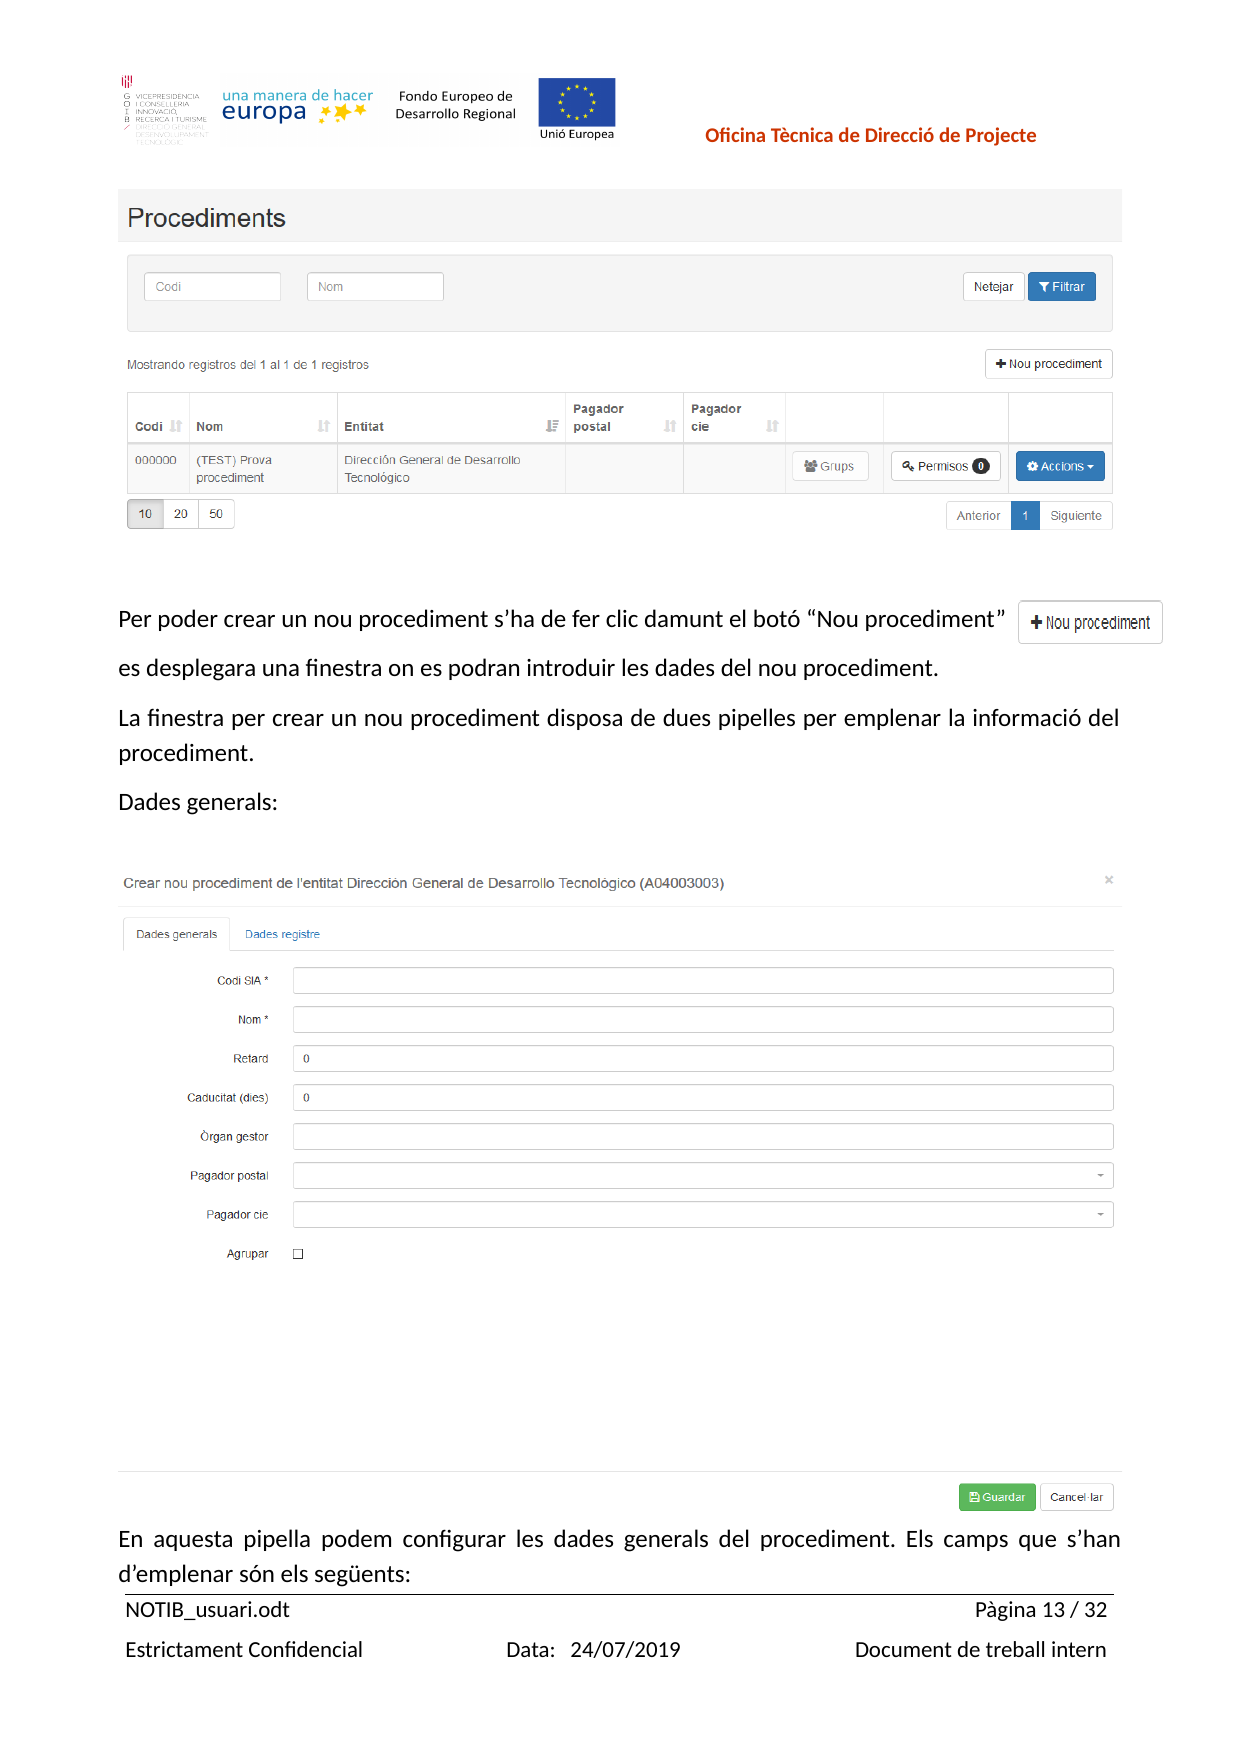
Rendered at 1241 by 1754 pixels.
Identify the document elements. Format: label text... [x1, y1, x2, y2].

text En aquesta pipella podem configurar les dades generals del procediment. Els camps que s’han d’emplenar són els següents: [118, 1519, 1122, 1588]
text Per poder crear un nou procediment s’ha de fer clic damunt el botó “Nou procediment” [118, 603, 1010, 633]
text Dades generals: [118, 786, 1122, 817]
picture [219, 73, 621, 147]
text La finestra per crear un nou procediment disposa de dues pipelles per emplenar la informació del procediment. [118, 702, 1122, 767]
picture [118, 73, 213, 147]
picture [1010, 593, 1171, 650]
picture [118, 867, 1123, 1519]
text es desplegara una finestra on es podran introduir les dades del nou procediment. [118, 652, 1122, 683]
picture [118, 189, 1123, 549]
